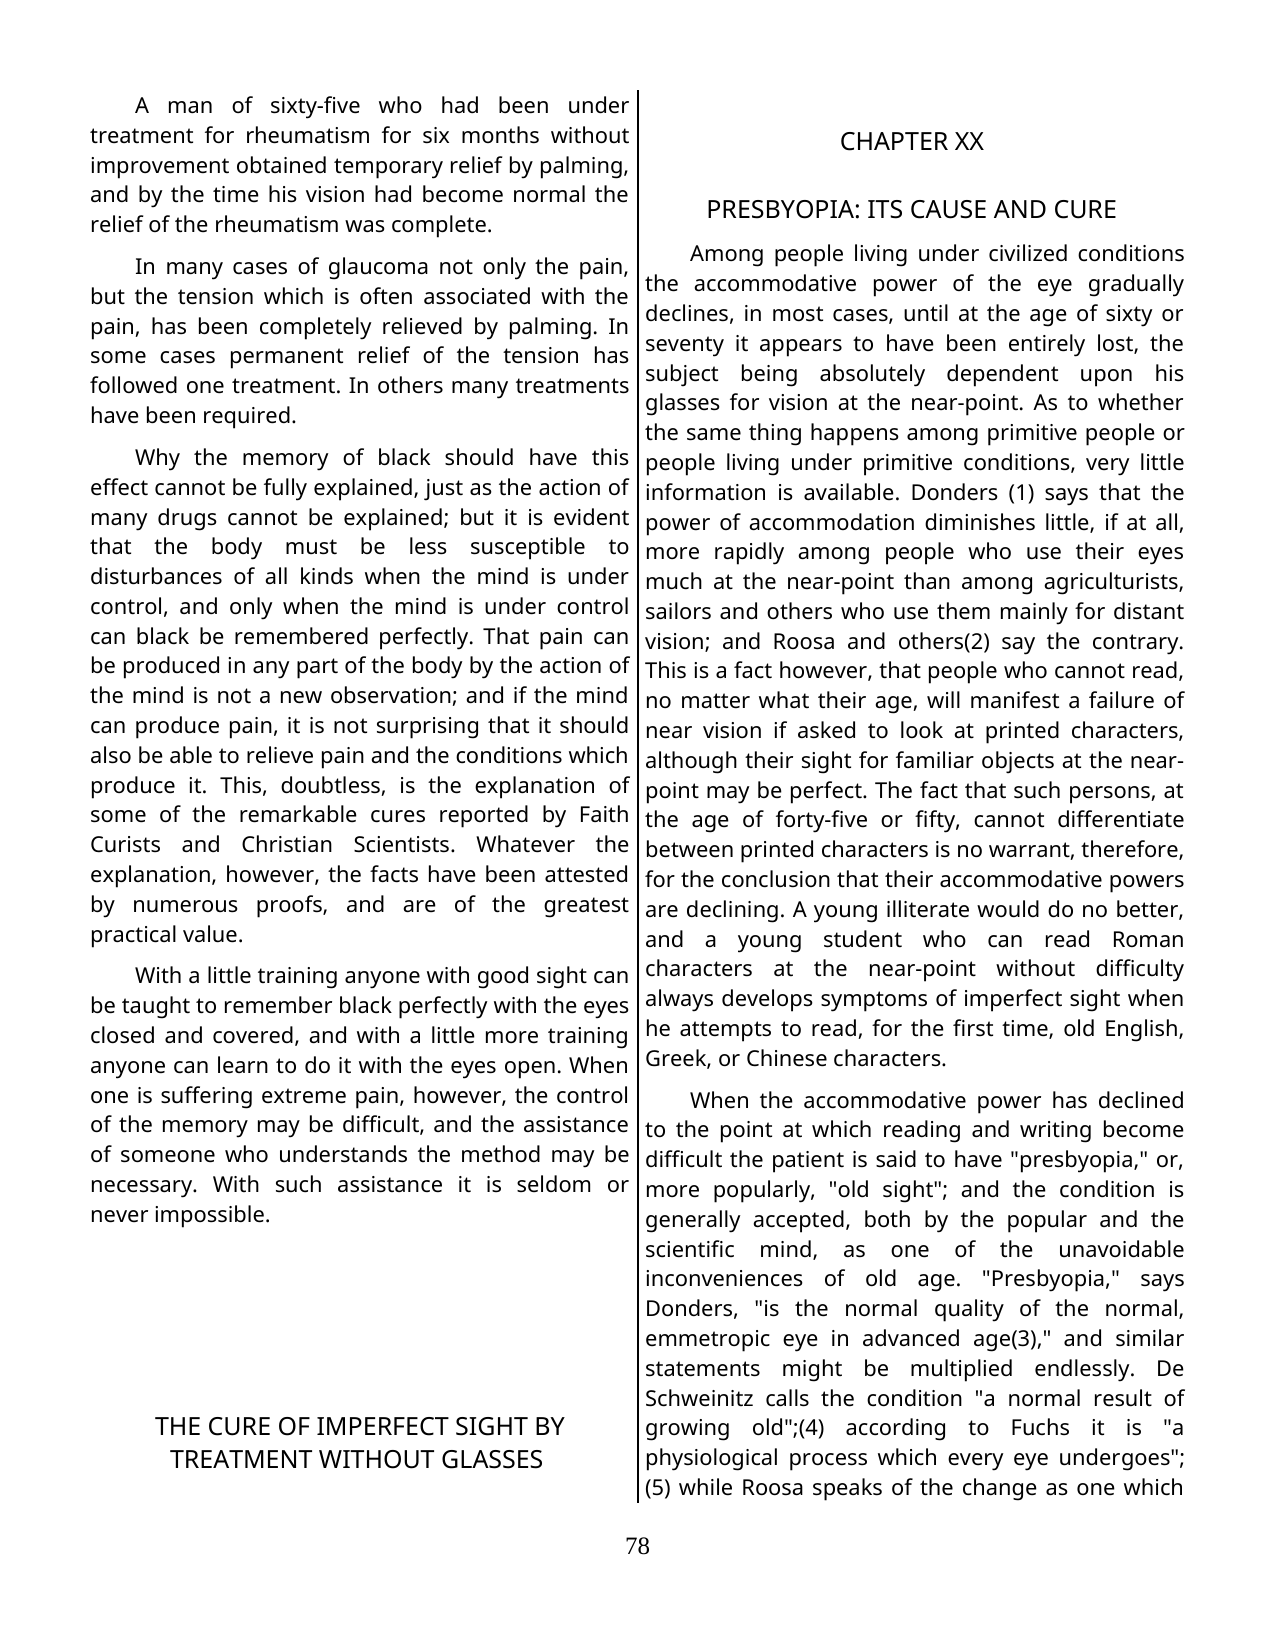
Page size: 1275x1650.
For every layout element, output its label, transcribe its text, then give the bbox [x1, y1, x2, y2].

text When the accommodative power has declined to the point at which reading and writing become difficult the patient is said to have "presbyopia," or, more popularly, "old sight"; and the condition is generally accepted, both by the popular and the scientific mind, as one of the unavoidable inconveniences of old age. "Presbyopia," says Donders, "is the normal quality of the normal, emmetropic eye in advanced age(3)," and similar statements might be multiplied endlessly. De Schweinitz calls the condition "a normal result of growing old";(4) according to Fuchs it is "a physiological process which every eye under­goes";(5) while Roosa speaks of the change as one which [645, 1084, 1185, 1502]
text With a little training anyone with good sight can be taught to remember black perfectly with the eyes closed and covered, and with a little more training anyone can learn to do it with the eyes open. When one is suffering extreme pain, however, the control of the memory may be difficult, and the assistance of someone who understands the method may be necessary. With such assistance it is seldom or never impossible. [90, 960, 630, 1228]
text CHAPTER XX PRESBYOPIA: ITS CAUSE AND CURE [645, 90, 1185, 226]
text In many cases of glaucoma not only the pain, but the tension which is often associated with the pain, has been completely relieved by palming. In some cases permanent relief of the tension has followed one treatment. In others many treatments have been required. [90, 251, 630, 430]
text A man of sixty-five who had been under treatment for rheumatism for six months without improvement obtained temporary relief by palming, and by the time his vision had become normal the relief of the rheumatism was complete. [90, 90, 630, 239]
text Among people living under civilized conditions the accommodative power of the eye gradually declines, in most cases, until at the age of sixty or seventy it appears to have been entirely lost, the subject being absolutely dependent upon his glasses for vision at the near-point. As to whether the same thing hap­pens among primitive people or people living under primitive conditions, very little information is avail­able. Donders (1) says that the power of accommo­dation diminishes little, if at all, more rapidly among people who use their eyes much at the near-point than among agriculturists, sailors and others who use them mainly for distant vision; and Roosa and others(2) say the contrary. This is a fact however, that people who cannot read, no matter what their age, will manifest a failure of near vision if asked to look at printed characters, although their sight for familiar objects at the near-point may be perfect. The fact that such persons, at the age of forty-five or fifty, cannot differentiate between printed char­acters is no warrant, therefore, for the conclu­sion that their accommodative powers are declining. A young illiterate would do no better, and a young student who can read Roman characters at the near-point without difficulty always develops symptoms of imperfect sight when he attempts to read, for the first time, old English, Greek, or Chinese char­acters. [645, 238, 1185, 1072]
text THE CURE OF IMPERFECT SIGHT BY TREATMENT WITHOUT GLASSES [90, 1408, 630, 1476]
text Why the memory of black should have this effect cannot be fully explained, just as the action of many drugs cannot be explained; but it is evident that the body must be less susceptible to disturbances of all kinds when the mind is under control, and only when the mind is under control can black be remembered perfectly. That pain can be produced in any part of the body by the action of the mind is not a new observation; and if the mind can produce pain, it is not surprising that it should also be able to relieve pain and the conditions which produce it. This, doubtless, is the explanation of some of the remark­able cures reported by Faith Curists and Christian Scientists. Whatever the explanation, however, the facts have been attested by numerous proofs, and are of the greatest practical value. [90, 442, 630, 948]
